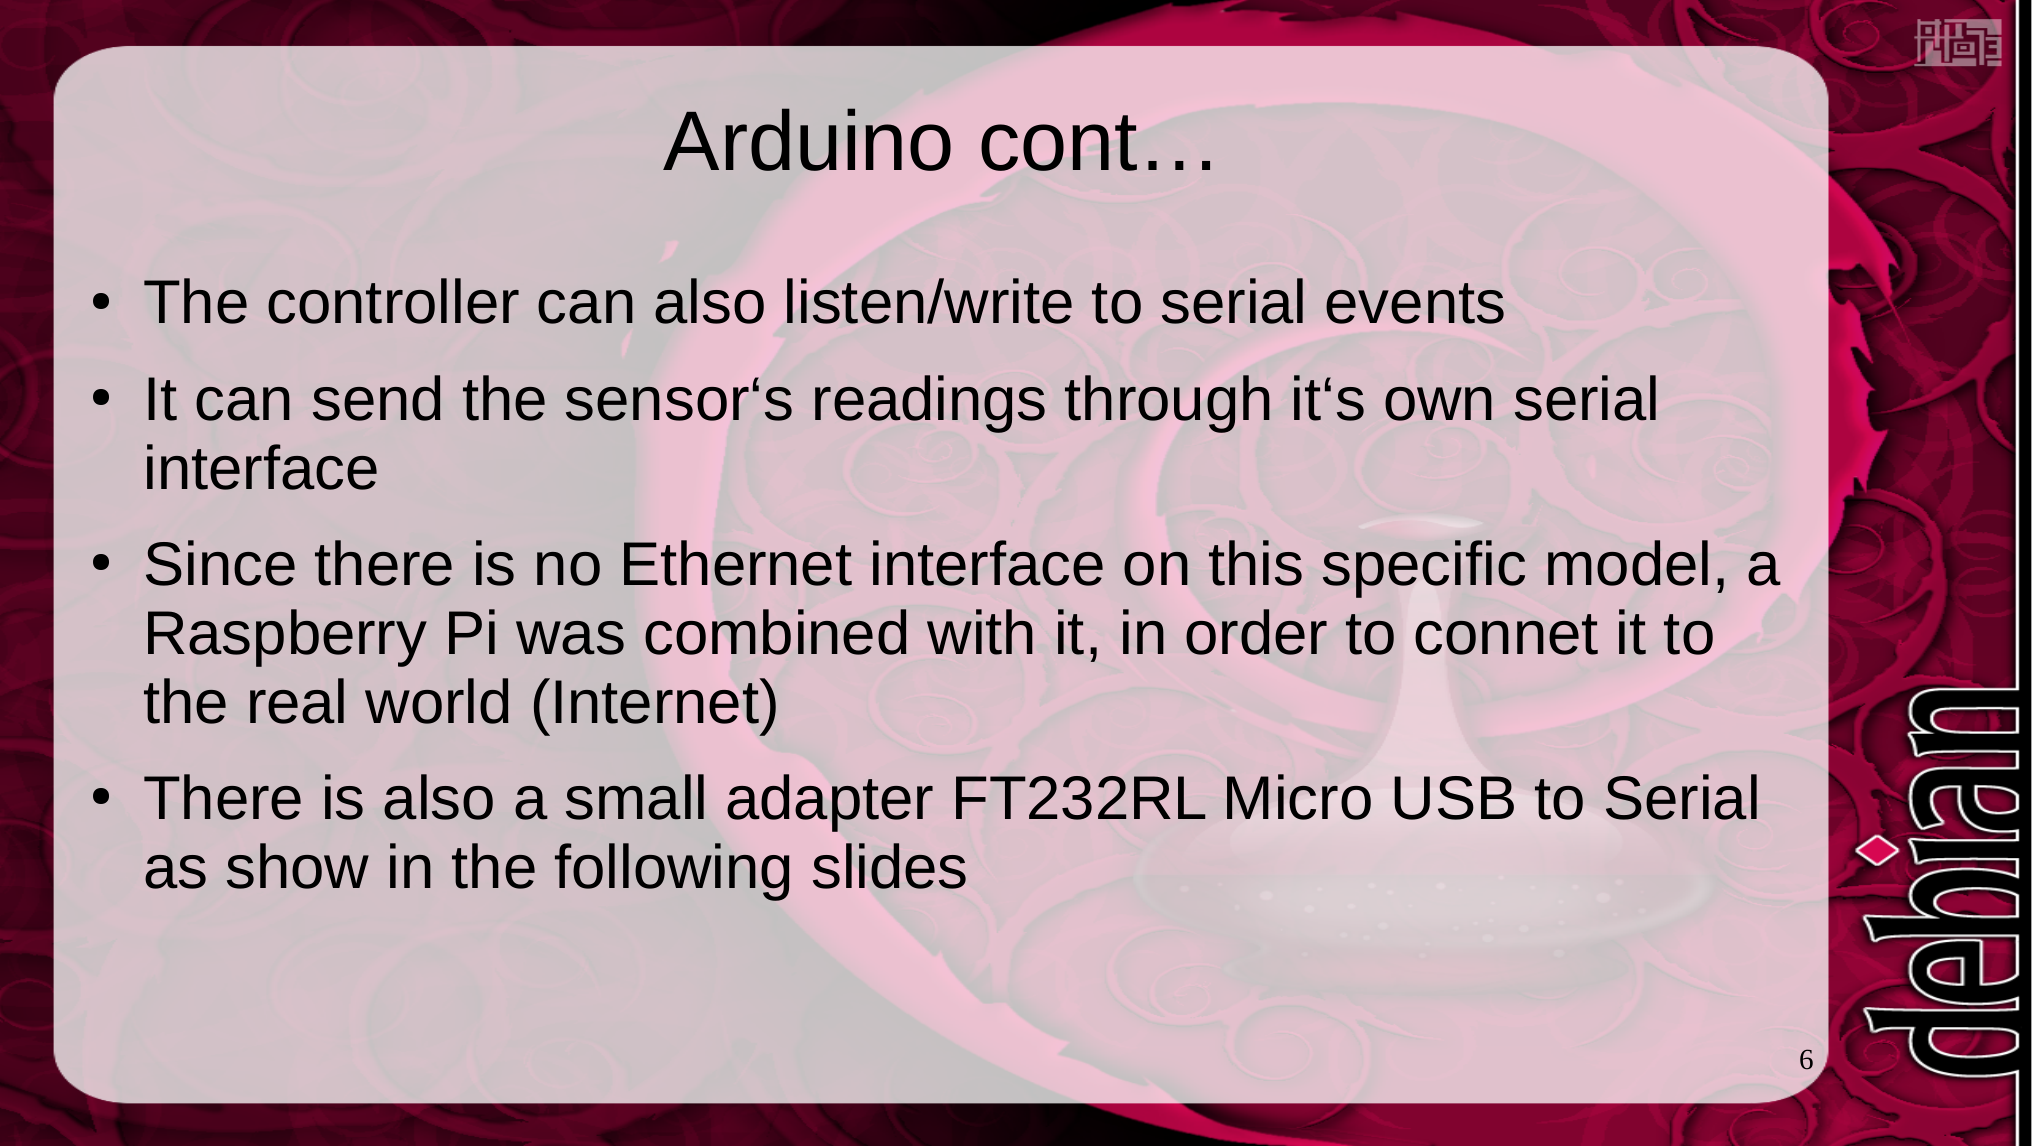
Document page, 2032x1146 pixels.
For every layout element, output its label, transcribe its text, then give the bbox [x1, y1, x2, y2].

title Arduino cont… [72, 45, 1814, 237]
list The controller can also listen/write to serial events It can send the sensor‘s readings through it‘s own serial interface Since there is no Ethernet interface on this specific model, a Raspberry Pi was combined with it, in order to connet it to the real world (Internet) There is also a small adapter FT232RL Micro USB to Serial as show in the following slides [72, 268, 1814, 1025]
picture [0, 0, 2032, 1146]
